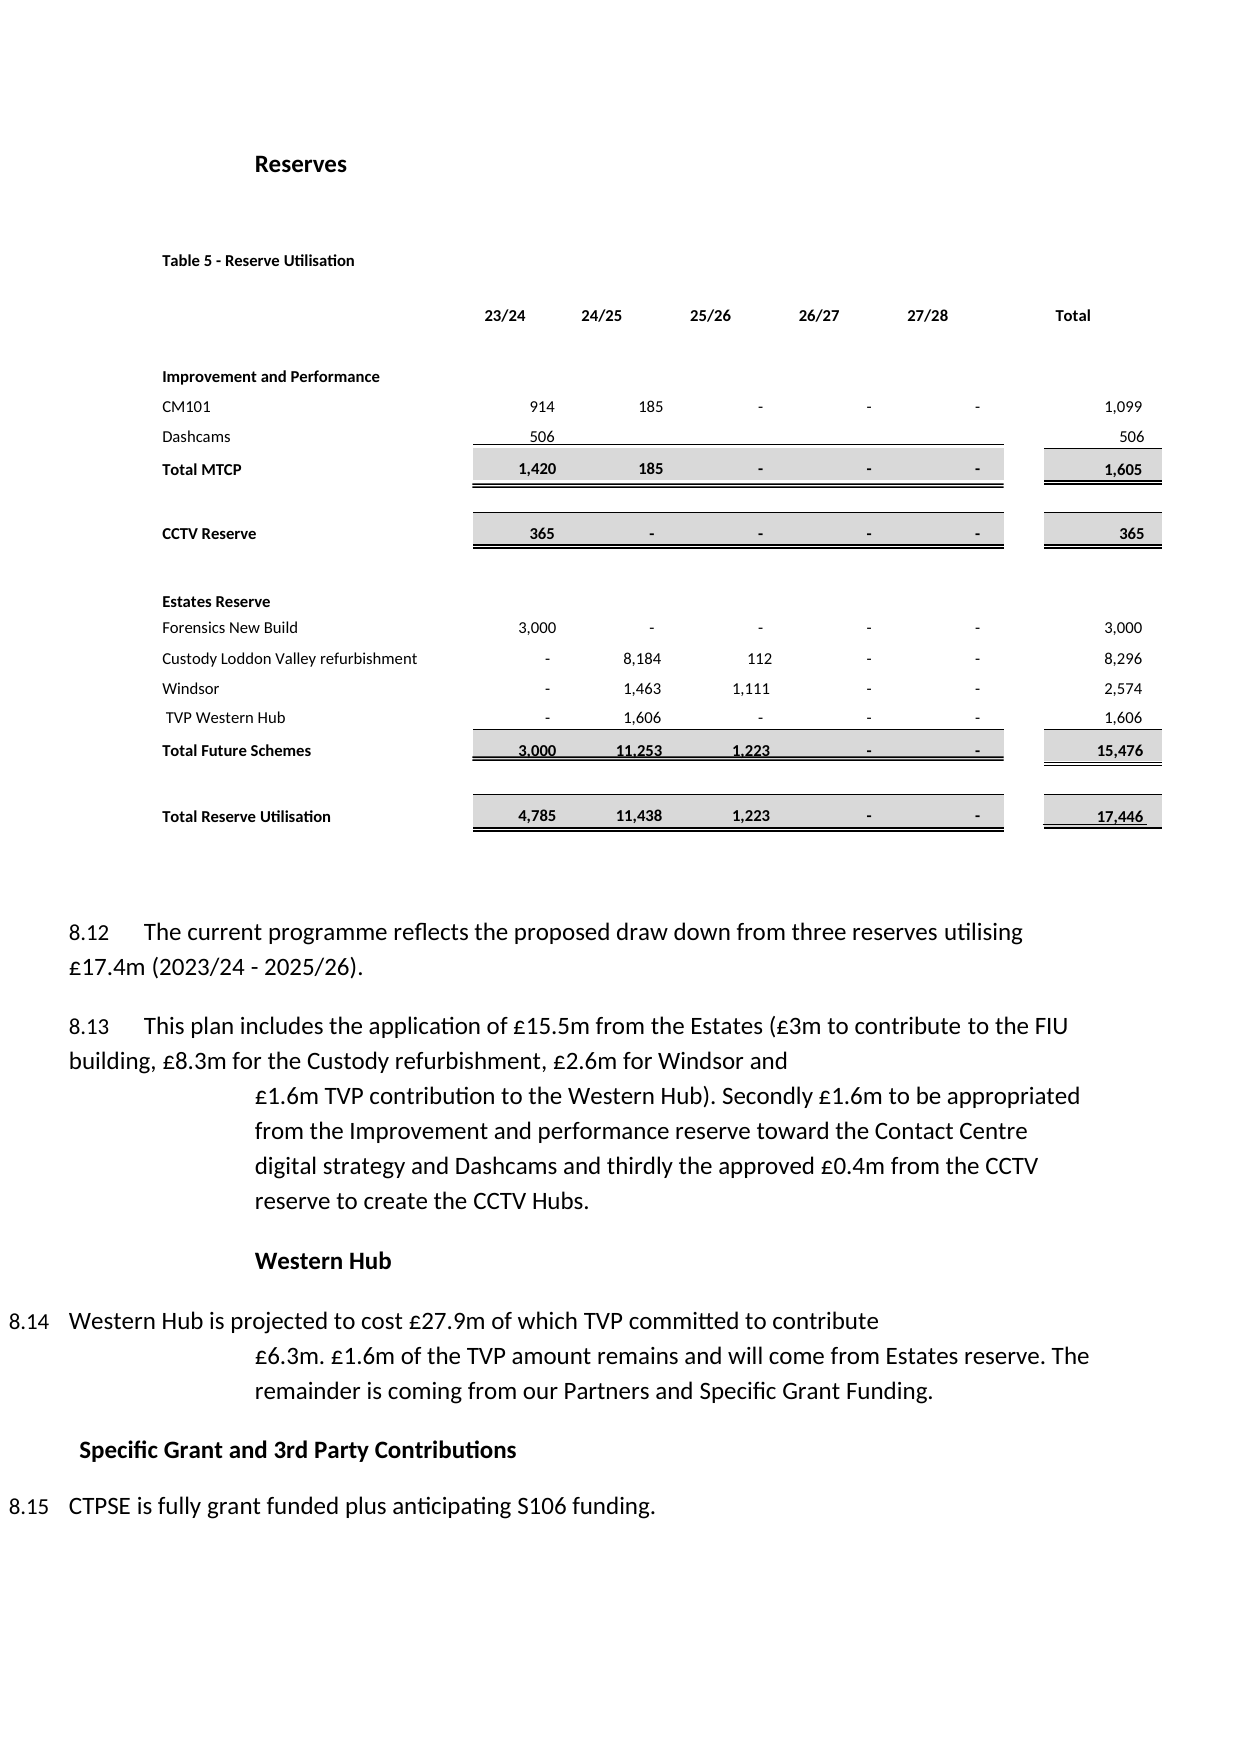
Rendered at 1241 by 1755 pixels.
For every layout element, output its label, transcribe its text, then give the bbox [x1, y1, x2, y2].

table_cell Windsor [157, 675, 473, 705]
table_cell - [677, 614, 785, 644]
table_cell [157, 289, 473, 347]
list This plan includes the application of £15.5m from the Estates (£3m to contribute to the FIU building, £8.3m for the Custody refurbishment, £2.6m for Windsor and [69, 1011, 1081, 1076]
table_cell 914 [473, 393, 569, 424]
table_cell [157, 480, 473, 512]
table_cell 11,438 [569, 795, 677, 827]
table_header [889, 253, 1004, 289]
table_cell [1004, 448, 1044, 480]
table_cell - [889, 675, 1004, 705]
table_cell [569, 488, 677, 512]
table_cell - [569, 614, 677, 644]
table_cell [677, 347, 785, 393]
table_cell 1,605 [1044, 449, 1162, 480]
table_cell CCTV Reserve [157, 512, 473, 544]
text £1.6m TVP contribution to the Western Hub). Secondly £1.6m to be appropriated from the Improvement and performance reserve toward the Contact Centre digital strategy and Dashcams and thirdly the approved £0.4m from the CCTV reserve to create the CCTV Hubs. [254, 1081, 1083, 1216]
table_cell 185 [569, 393, 677, 424]
table_cell [1004, 289, 1044, 347]
table_cell [473, 549, 569, 614]
table_cell [677, 424, 785, 444]
table_cell [1004, 544, 1044, 614]
table_cell - [677, 448, 785, 480]
subtitle Specific Grant and 3rd Party Contributions [79, 1435, 1213, 1465]
table_cell - [889, 705, 1004, 729]
table_cell 8,296 [1044, 644, 1162, 675]
table_cell [569, 549, 677, 614]
table_cell 3,000 [473, 614, 569, 644]
list The current programme reflects the proposed draw down from three reserves utilising £17.4m (2023/24 - 2025/26). [69, 916, 1050, 982]
table_cell [1004, 614, 1044, 644]
table_cell [785, 488, 889, 512]
table_cell - [677, 513, 785, 544]
table_cell Custody Loddon Valley refurbishment [157, 644, 473, 675]
list Western Hub is projected to cost £27.9m of which TVP committed to contribute [9, 1305, 1213, 1336]
text £6.3m. £1.6m of the TVP amount remains and will come from Estates reserve. The remainder is coming from our Partners and Specific Grant Funding. [254, 1340, 1092, 1406]
table_cell Forensics New Build [157, 614, 473, 644]
table_cell [677, 549, 785, 614]
table_cell - [473, 644, 569, 675]
table_cell [889, 424, 1004, 444]
table_cell [473, 761, 569, 793]
table_cell [1044, 347, 1162, 393]
table_cell 365 [1044, 513, 1162, 544]
table_cell - [785, 644, 889, 675]
table_cell [473, 488, 569, 512]
table_cell - [889, 448, 1004, 480]
table_cell 15,476 [1044, 730, 1162, 761]
table_cell Estates Reserve [157, 544, 473, 614]
table_cell 26/27 [785, 289, 889, 347]
table_cell 11,253 [569, 730, 677, 756]
table_cell [785, 347, 889, 393]
table_cell Total Future Schemes [157, 729, 473, 761]
table_cell - [785, 614, 889, 644]
table_cell - [785, 448, 889, 480]
table_cell - [889, 730, 1004, 756]
table_cell [1004, 729, 1044, 761]
table_cell - [785, 705, 889, 729]
table_cell [889, 549, 1004, 614]
table_cell [1004, 675, 1044, 705]
table_cell [889, 488, 1004, 512]
table_header [677, 253, 785, 289]
table_cell 112 [677, 644, 785, 675]
table_cell [889, 761, 1004, 793]
table_header [785, 253, 889, 289]
table_cell - [889, 795, 1004, 827]
table_cell [1004, 347, 1044, 393]
table_header Table 5 - Reserve Utilisation [157, 253, 473, 289]
table_cell 17,446 [1044, 795, 1162, 827]
table_cell [1004, 794, 1044, 827]
table_cell 4,785 [473, 795, 569, 827]
table_cell [569, 424, 677, 444]
table_cell [1004, 393, 1044, 424]
table_cell - [785, 730, 889, 756]
table_cell - [785, 513, 889, 544]
table_cell 24/25 [569, 289, 677, 347]
table_cell [889, 347, 1004, 393]
table_cell [677, 488, 785, 512]
table_cell [473, 347, 569, 393]
table_cell [1004, 644, 1044, 675]
subtitle Reserves [254, 148, 1213, 178]
table_cell Dashcams [157, 424, 473, 448]
table_cell [1004, 424, 1044, 448]
table_cell 1,099 [1044, 393, 1162, 424]
list CTPSE is fully grant funded plus anticipating S106 funding. [9, 1490, 1213, 1521]
table_cell - [785, 393, 889, 424]
table_header [1044, 253, 1162, 289]
table_cell - [677, 705, 785, 729]
table_header [569, 253, 677, 289]
table_header [1004, 253, 1044, 289]
table_cell [1044, 549, 1162, 614]
table_cell 1,606 [569, 705, 677, 729]
table_cell 25/26 [677, 289, 785, 347]
table_cell Total MTCP [157, 448, 473, 480]
table_cell - [569, 513, 677, 544]
table_cell - [785, 795, 889, 827]
table_cell [157, 761, 473, 793]
table_cell CM101 [157, 393, 473, 424]
table_cell [1004, 480, 1044, 512]
table_cell 1,223 [677, 795, 785, 827]
table_header [473, 253, 569, 289]
table_cell 27/28 [889, 289, 1004, 347]
table_cell - [889, 644, 1004, 675]
table_cell 1,463 [569, 675, 677, 705]
table_cell [569, 347, 677, 393]
table_cell [785, 424, 889, 444]
table_cell - [677, 393, 785, 424]
table_cell - [889, 614, 1004, 644]
table_cell Total Reserve Utilisation [157, 794, 473, 827]
table_cell 3,000 [1044, 614, 1162, 644]
table_cell - [785, 675, 889, 705]
table_cell 23/24 [473, 289, 569, 347]
table_cell 506 [1044, 424, 1162, 448]
table_cell [1004, 512, 1044, 544]
table_cell [1004, 761, 1044, 793]
table_cell - [473, 705, 569, 729]
table_cell [1044, 766, 1162, 793]
table_cell 8,184 [569, 644, 677, 675]
table_cell Improvement and Performance [157, 347, 473, 393]
table_cell 1,111 [677, 675, 785, 705]
table_cell 1,606 [1044, 705, 1162, 729]
subtitle Western Hub [254, 1245, 1213, 1275]
table_cell [1004, 705, 1044, 729]
table_cell 1,420 [473, 448, 569, 480]
table_cell - [889, 393, 1004, 424]
table_cell 3,000 [473, 730, 569, 756]
table_cell [569, 761, 677, 793]
table_cell 506 [473, 424, 569, 444]
table_cell TVP Western Hub [157, 705, 473, 729]
table_cell [677, 761, 785, 793]
table_cell - [889, 513, 1004, 544]
table_cell 185 [569, 448, 677, 480]
table_cell Total [1044, 289, 1162, 347]
table_cell 1,223 [677, 730, 785, 756]
table_cell 365 [473, 513, 569, 544]
table_cell [785, 549, 889, 614]
table_cell 2,574 [1044, 675, 1162, 705]
table_cell [785, 761, 889, 793]
table_cell [1044, 485, 1162, 512]
table_cell - [473, 675, 569, 705]
